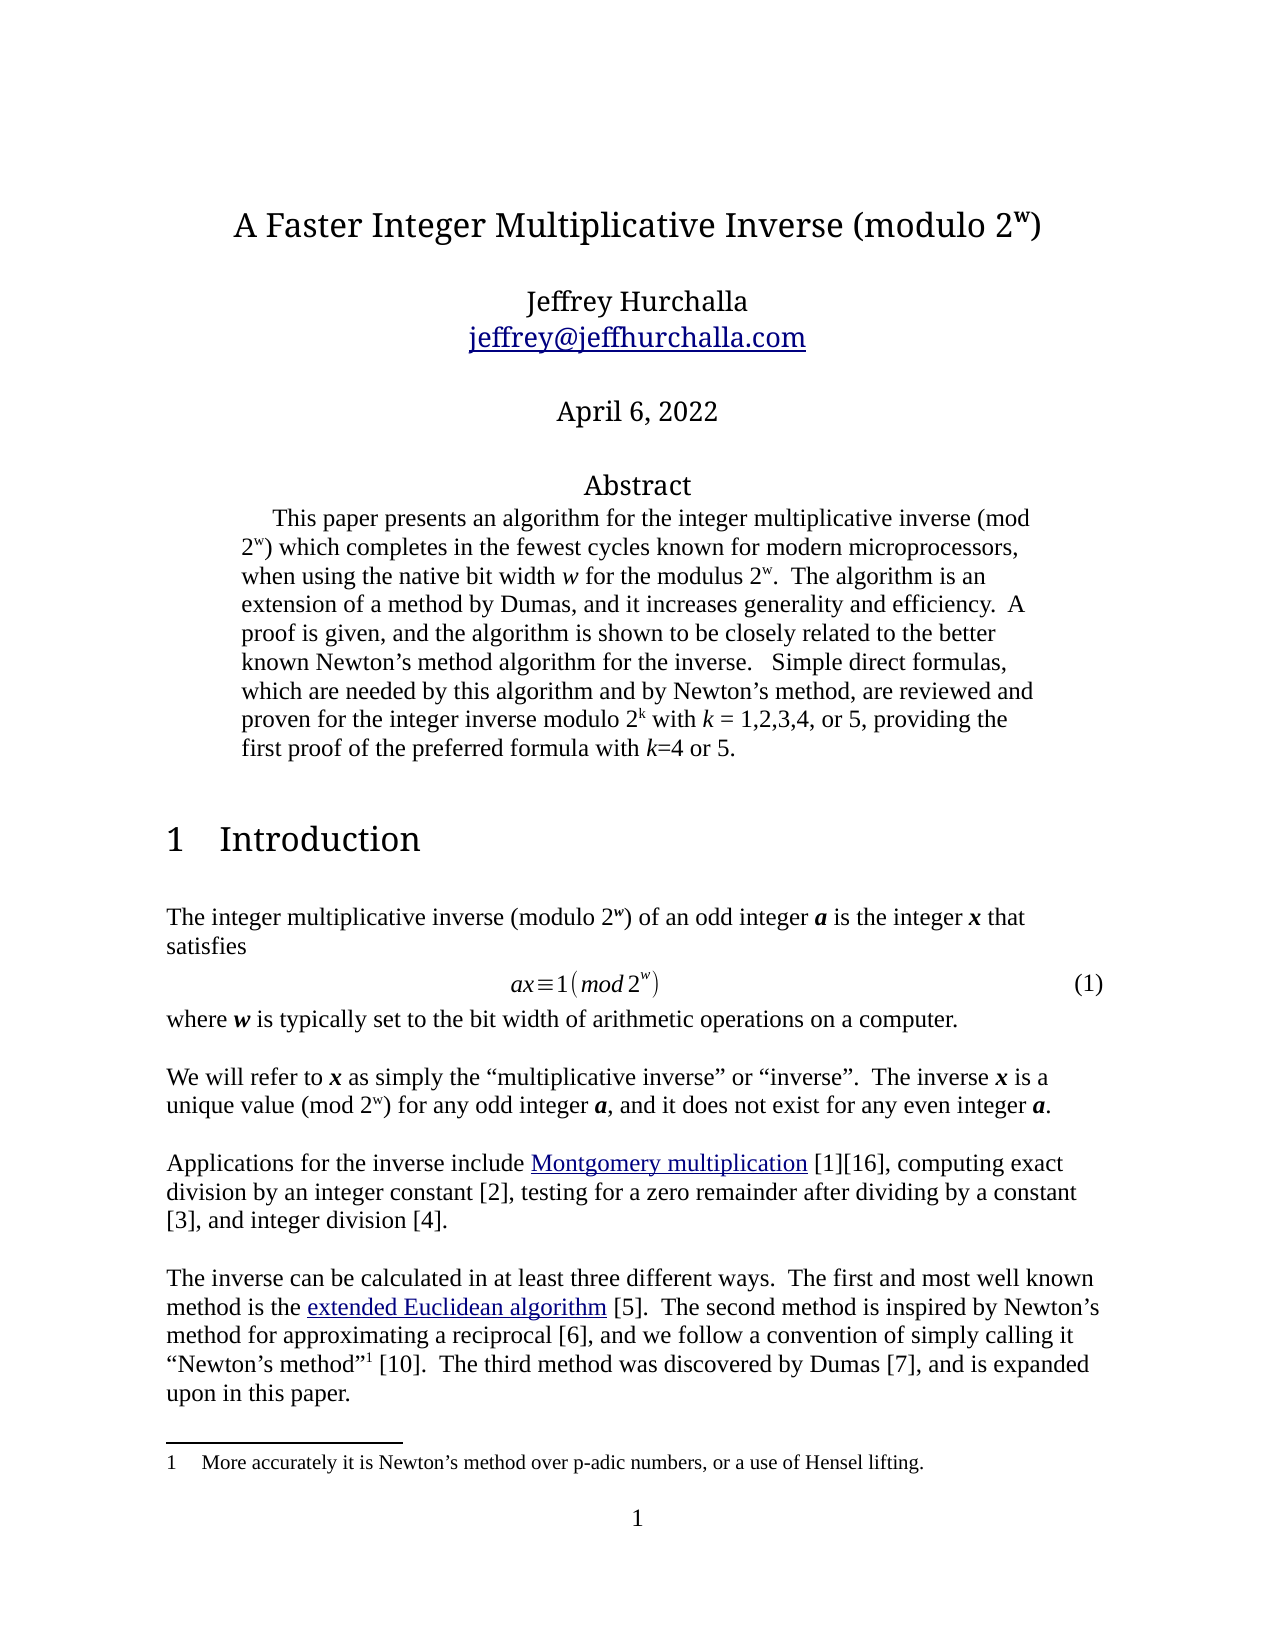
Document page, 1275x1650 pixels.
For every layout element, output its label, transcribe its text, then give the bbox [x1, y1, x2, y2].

text We will refer to x as simply the “multiplicative inverse” or “inverse”. The inverse x is a unique value (mod 2w) for any odd integer a, and it does not exist for any even integer a. [166, 1062, 1109, 1119]
text The integer multiplicative inverse (modulo 2w) of an odd integer a is the integer x that satisfies [166, 902, 1109, 960]
text where w is typically set to the bit width of arithmetic operations on a computer. [166, 1004, 1109, 1033]
table_header [166, 960, 1004, 1004]
title A Faster Integer Multiplicative Inverse (modulo 2w) [166, 201, 1109, 247]
text This paper presents an algorithm for the integer multiplicative inverse (mod 2w) which completes in the fewest cycles known for modern microprocessors, when using the native bit width w for the modulus 2w. The algorithm is an extension of a method by Dumas, and it increases generality and efficiency. A proof is given, and the algorithm is shown to be closely related to the better known Newton’s method algorithm for the inverse. Simple direct formulas, which are needed by this algorithm and by Newton’s method, are reviewed and proven for the integer inverse modulo 2k with k = 1,2,3,4, or 5, providing the first proof of the preferred formula with k=4 or 5. [241, 503, 1034, 762]
text More accurately it is Newton’s method over p-adic numbers, or a use of Hensel lifting. [166, 1449, 1109, 1474]
text Jeffrey Hurchalla [166, 282, 1109, 319]
text April 6, 2022 [166, 393, 1109, 429]
text Abstract [166, 466, 1109, 503]
subtitle 1 Introduction [166, 816, 1109, 861]
text Applications for the inverse include Montgomery multiplication [1][16], computing exact division by an integer constant [2], testing for a zero remainder after dividing by a constant [3], and integer division [4]. [166, 1148, 1109, 1234]
text jeffrey@jeffhurchalla.com [166, 319, 1109, 356]
table_header (1) [1004, 960, 1109, 1004]
text The inverse can be calculated in at least three different ways. The first and most well known method is the extended Euclidean algorithm [5]. The second method is inspired by Newton’s method for approximating a reciprocal [6], and we follow a convention of simply calling it “Newton’s method” [10]. The third method was discovered by Dumas [7], and is expanded upon in this paper. [166, 1263, 1109, 1407]
